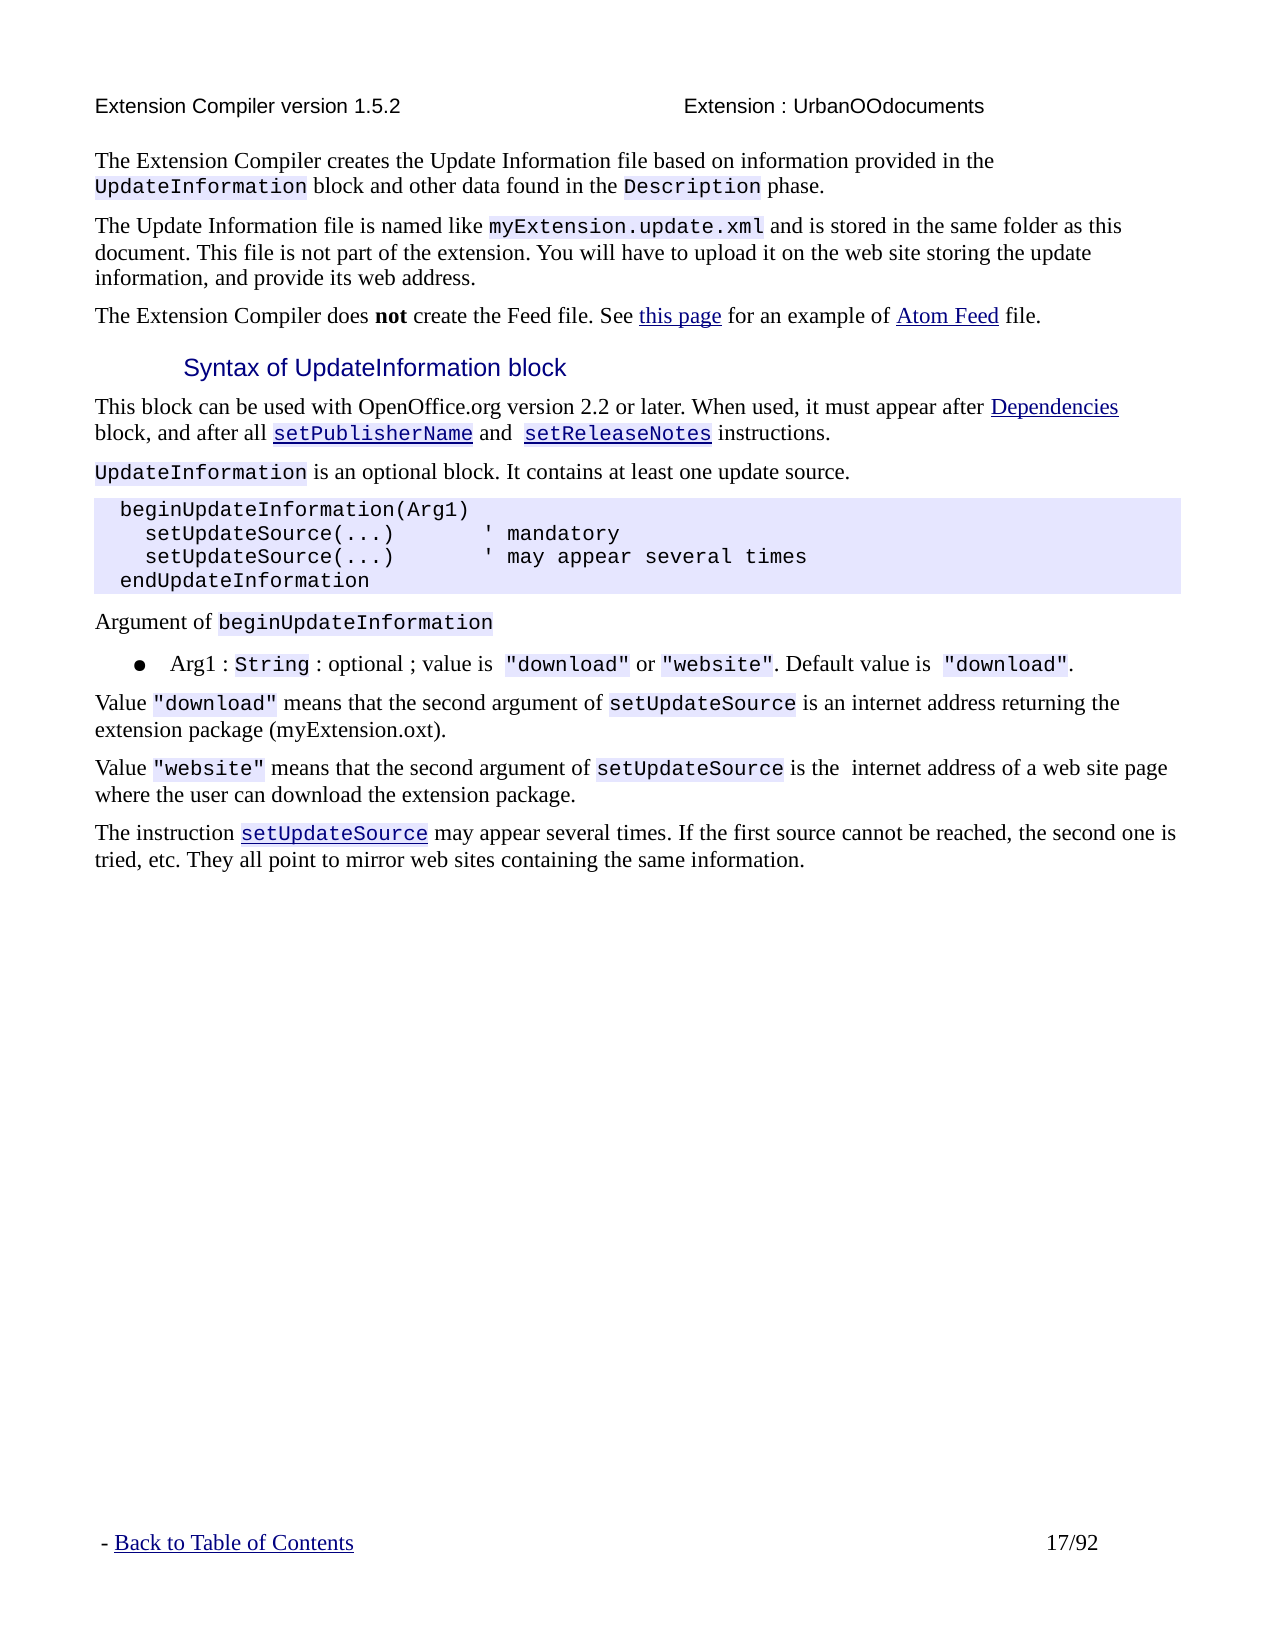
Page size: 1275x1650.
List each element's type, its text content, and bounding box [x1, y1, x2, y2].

text Value "website" means that the second argument of setUpdateSource is the internet address of a web site page where the user can download the extension package. [94, 755, 1181, 807]
text beginUpdateInformation(Arg1) [94, 498, 1181, 522]
text Value "download" means that the second argument of setUpdateSource is an internet address returning the extension package (myExtension.oxt). [94, 690, 1181, 742]
text Argument of beginUpdateInformation [94, 609, 1181, 636]
text The Extension Compiler creates the Update Information file based on information provided in the UpdateInformation block and other data found in the Description phase. [94, 147, 1181, 200]
text The Update Information file is named like myExtension.update.xml and is stored in the same folder as this document. This file is not part of the extension. You will have to upload it on the web site storing the update information, and provide its web address. [94, 212, 1181, 291]
text This block can be used with OpenOffice.org version 2.2 or later. When used, it must appear after Dependencies block, and after all setPublisherName and setReleaseNotes instructions. [94, 394, 1181, 447]
subtitle Syntax of UpdateInformation block [183, 353, 1181, 382]
text setUpdateSource(...) ' may appear several times [94, 546, 1181, 570]
text The Extension Compiler does not create the Feed file. See this page for an example of Atom Feed file. [94, 303, 1181, 328]
list Arg1 : String : optional ; value is "download" or "website". Default value is "download". [132, 651, 1181, 677]
text setUpdateSource(...) ' mandatory [94, 522, 1181, 546]
text endUpdateInformation [94, 570, 1181, 594]
text UpdateInformation is an optional block. It contains at least one update source. [94, 459, 1181, 486]
text The instruction setUpdateSource may appear several times. If the first source cannot be reached, the second one is tried, etc. They all point to mirror web sites containing the same information. [94, 820, 1181, 872]
